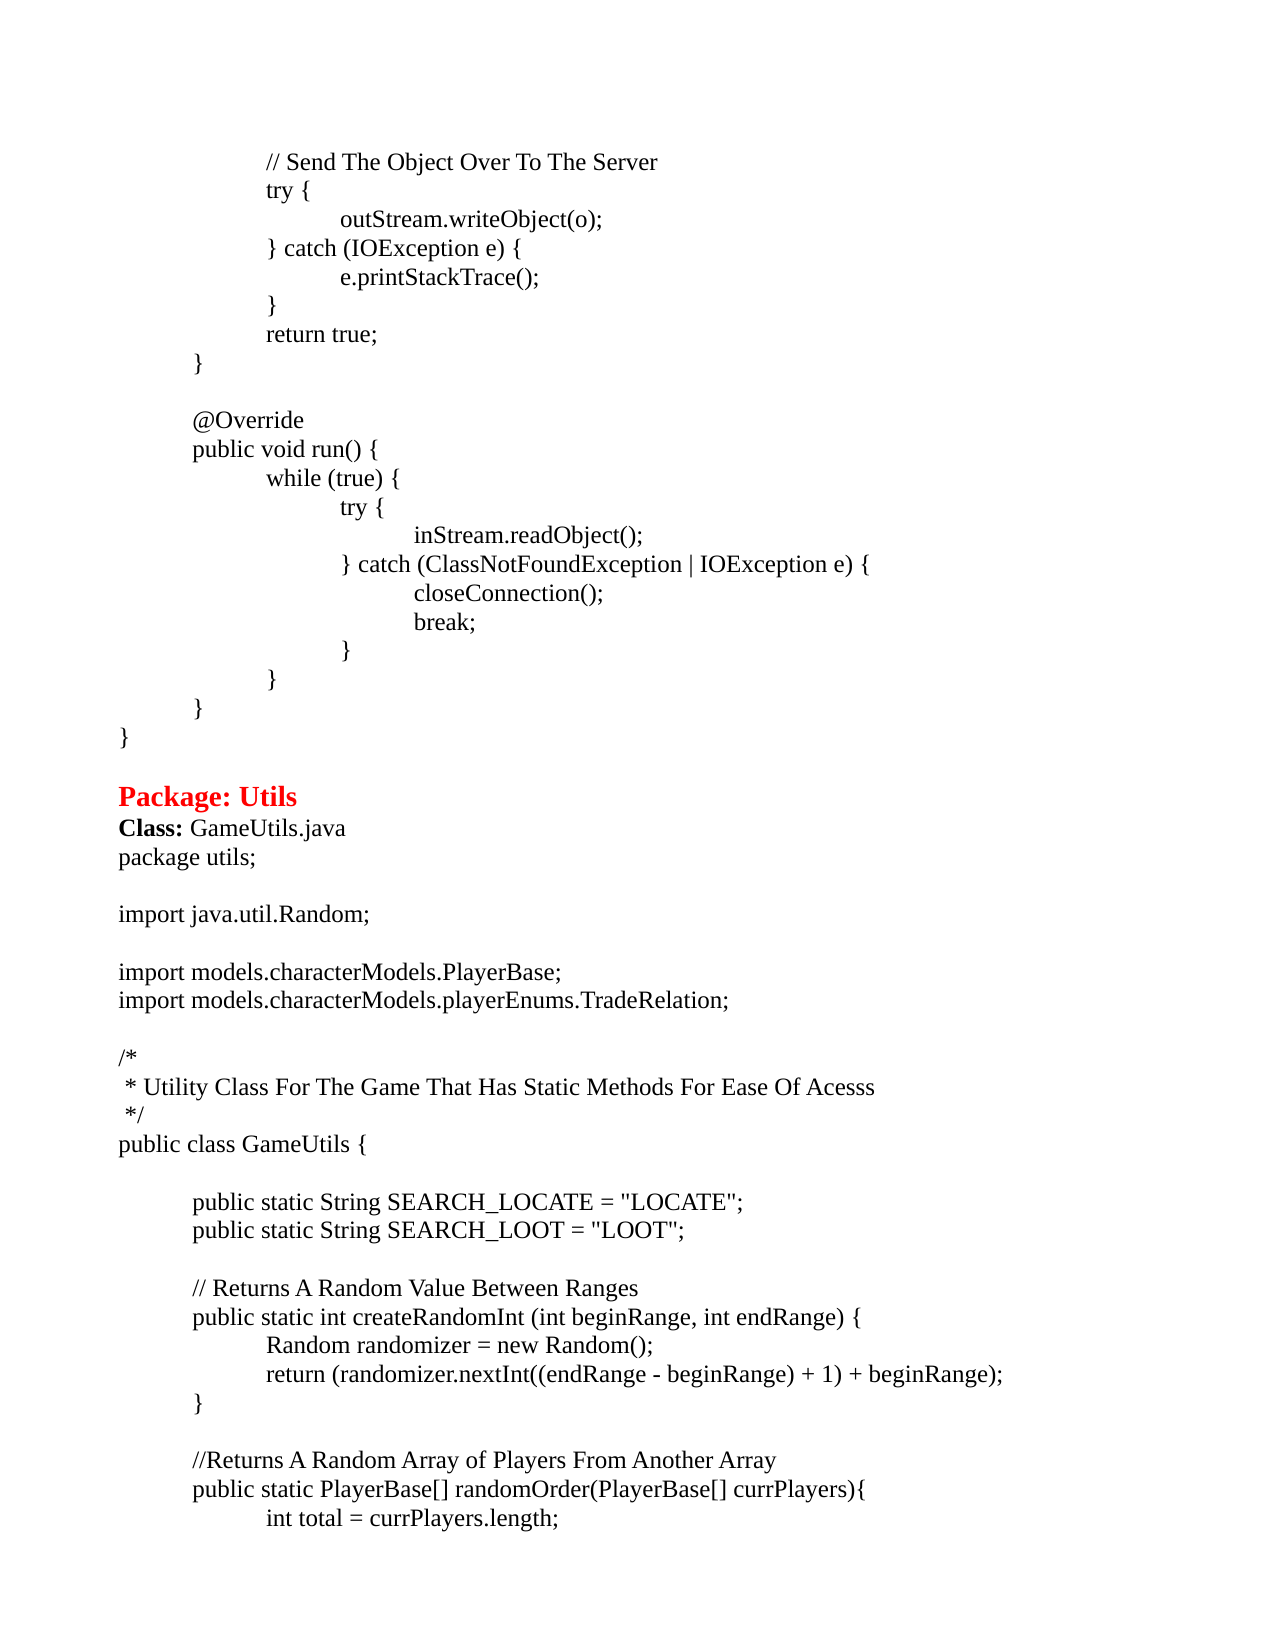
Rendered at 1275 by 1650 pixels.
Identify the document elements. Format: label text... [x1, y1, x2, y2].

text break; [118, 607, 1157, 636]
text public void run() { [118, 434, 1157, 463]
text public class GameUtils { [118, 1129, 1157, 1158]
text */ [118, 1100, 1157, 1129]
text public static int createRandomInt (int beginRange, int endRange) { [118, 1302, 1157, 1330]
text Class: GameUtils.java [118, 813, 1157, 842]
text } [118, 664, 1157, 693]
text @Override [118, 406, 1157, 434]
text // Send The Object Over To The Server [118, 147, 1157, 176]
text public static String SEARCH_LOOT = "LOOT"; [118, 1215, 1157, 1244]
text import models.characterModels.PlayerBase; [118, 957, 1157, 985]
text try { [118, 176, 1157, 204]
text } [118, 291, 1157, 319]
text } catch (ClassNotFoundException | IOException e) { [118, 549, 1157, 578]
text outStream.writeObject(o); [118, 204, 1157, 233]
text int total = currPlayers.length; [118, 1503, 1157, 1532]
text } [118, 693, 1157, 722]
text import java.util.Random; [118, 899, 1157, 928]
text } [118, 1388, 1157, 1417]
text import models.characterModels.playerEnums.TradeRelation; [118, 985, 1157, 1014]
text public static String SEARCH_LOCATE = "LOCATE"; [118, 1187, 1157, 1215]
text Random randomizer = new Random(); [118, 1330, 1157, 1359]
text * Utility Class For The Game That Has Static Methods For Ease Of Acesss [118, 1072, 1157, 1100]
text inStream.readObject(); [118, 521, 1157, 549]
text while (true) { [118, 463, 1157, 492]
text closeConnection(); [118, 578, 1157, 607]
text } catch (IOException e) { [118, 233, 1157, 262]
text Package: Utils [118, 779, 1157, 813]
text return true; [118, 319, 1157, 348]
text e.printStackTrace(); [118, 262, 1157, 291]
text } [118, 348, 1157, 377]
text } [118, 722, 1157, 751]
text try { [118, 492, 1157, 521]
text // Returns A Random Value Between Ranges [118, 1273, 1157, 1302]
text /* [118, 1043, 1157, 1072]
text package utils; [118, 842, 1157, 870]
text } [118, 636, 1157, 664]
text //Returns A Random Array of Players From Another Array [118, 1445, 1157, 1474]
text return (randomizer.nextInt((endRange - beginRange) + 1) + beginRange); [118, 1359, 1157, 1388]
text public static PlayerBase[] randomOrder(PlayerBase[] currPlayers){ [118, 1474, 1157, 1503]
